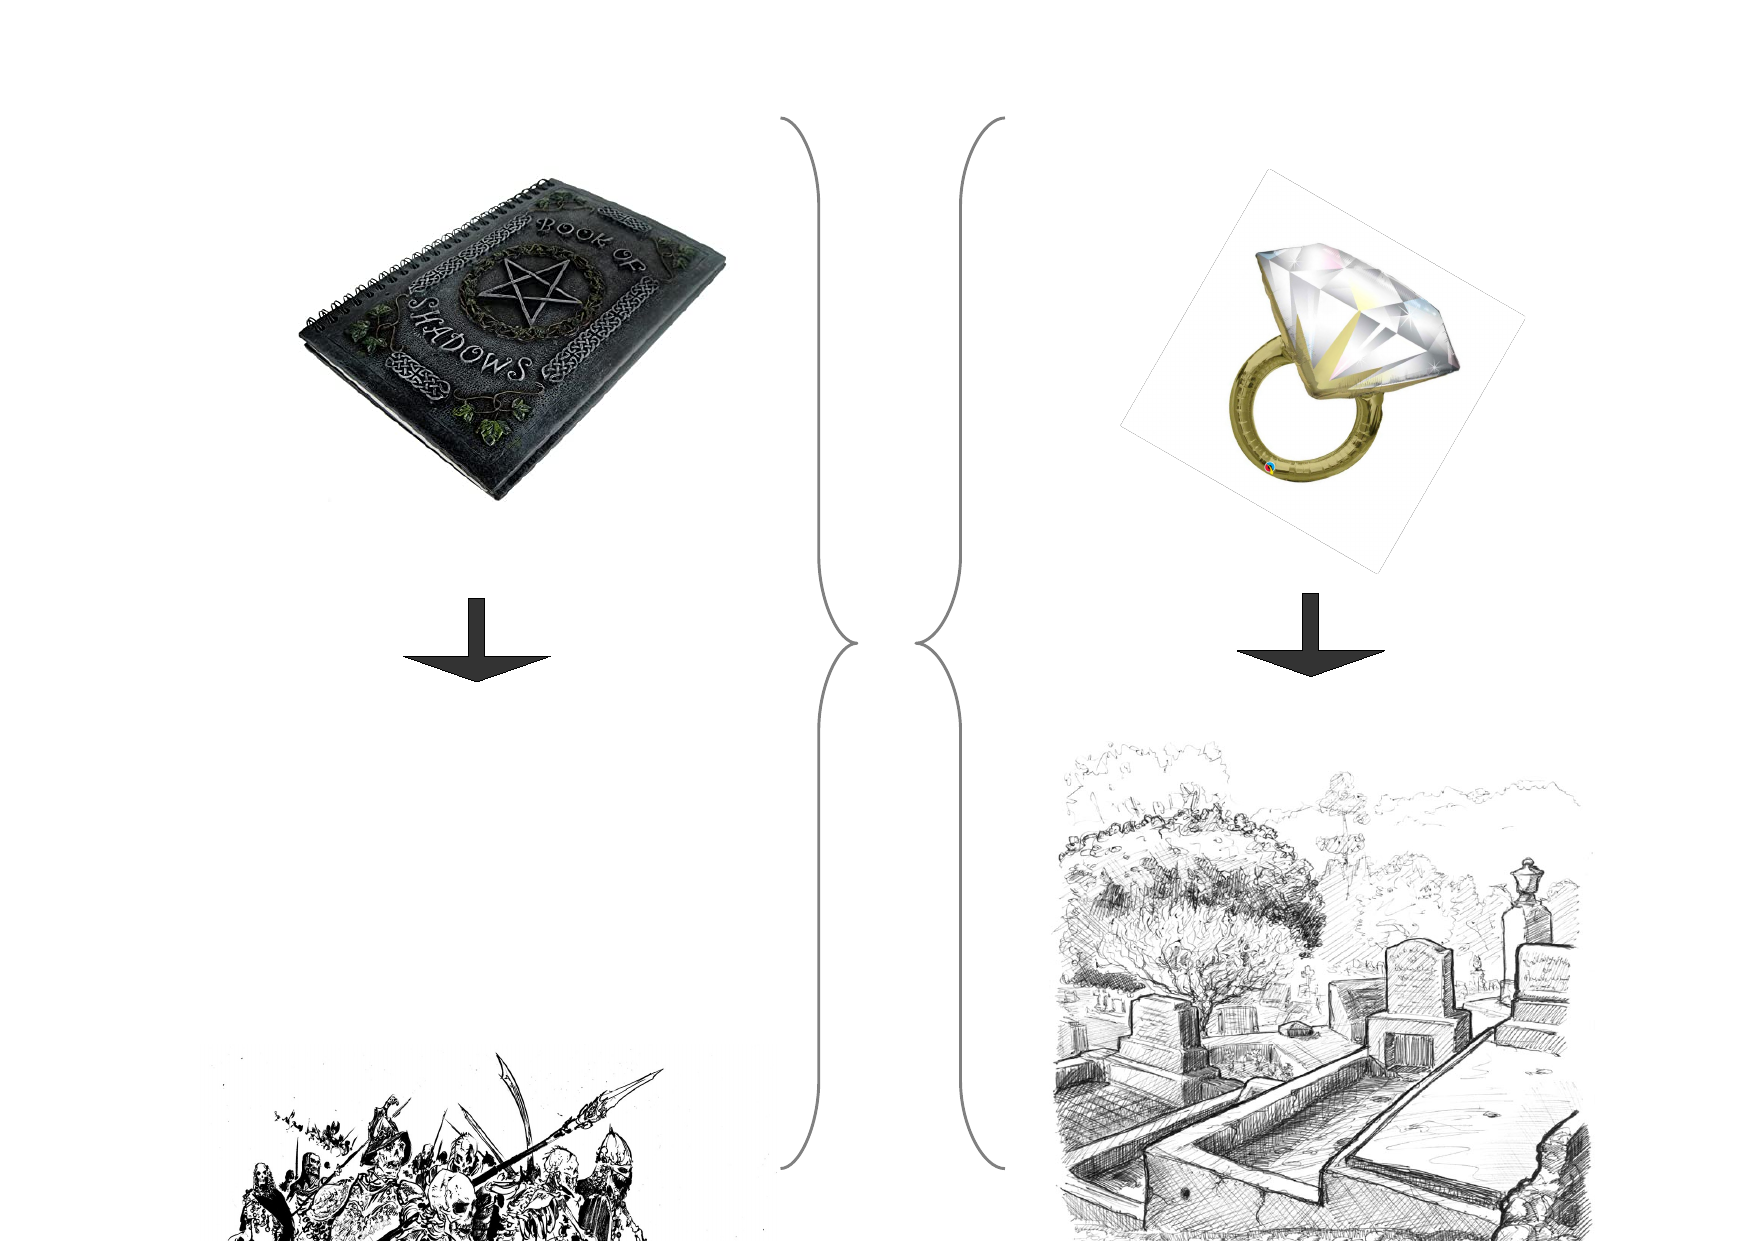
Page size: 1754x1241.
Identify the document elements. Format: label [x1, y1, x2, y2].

picture [199, 1044, 781, 1241]
picture [275, 106, 741, 572]
picture [1121, 169, 1525, 574]
picture [1049, 737, 1595, 1241]
